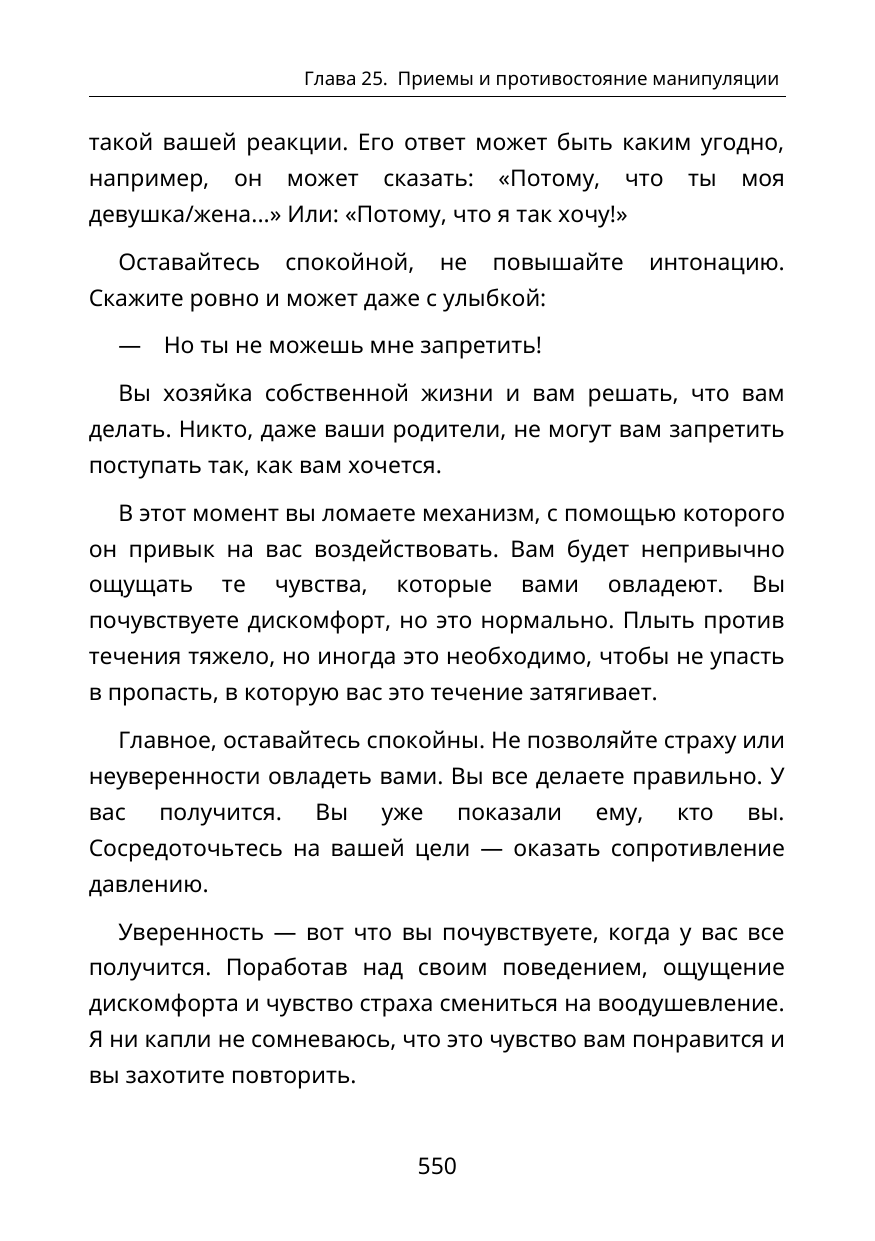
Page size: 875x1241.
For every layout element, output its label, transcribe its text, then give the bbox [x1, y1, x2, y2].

text Оставайтесь спокойной, не повышайте интонацию. Скажите ровно и может даже с улыбкой: [88, 246, 786, 313]
text Главное, оставайтесь спокойны. Не позволяйте страху или неуверенности овладеть вами. Вы все делаете правильно. У вас получится. Вы уже показали ему, кто вы. Сосредоточьтесь на вашей цели — оказать сопротивление давлению. [88, 724, 786, 899]
text такой вашей реакции. Его ответ может быть каким угодно, например, он может сказать: «Потому, что ты моя девушка/жена...» Или: «Потому, что я так хочу!» [88, 126, 786, 229]
text Уверенность — вот что вы почувствуете, когда у вас все получится. Поработав над своим поведением, ощущение дискомфорта и чувство страха смениться на воодушевление. Я ни капли не сомневаюсь, что это чувство вам понравится и вы захотите повторить. [88, 915, 786, 1090]
text В этот момент вы ломаете механизм, с помощью которого он привык на вас воздействовать. Вам будет непривычно ощущать те чувства, которые вами овладеют. Вы почувствуете дискомфорт, но это нормально. Плыть против течения тяжело, но иногда это необходимо, чтобы не упасть в пропасть, в которую вас это течение затягивает. [88, 497, 786, 707]
list Но ты не можешь мне запретить! [88, 329, 786, 361]
text Вы хозяйка собственной жизни и вам решать, что вам делать. Никто, даже ваши родители, не могут вам запретить поступать так, как вам хочется. [88, 377, 786, 480]
